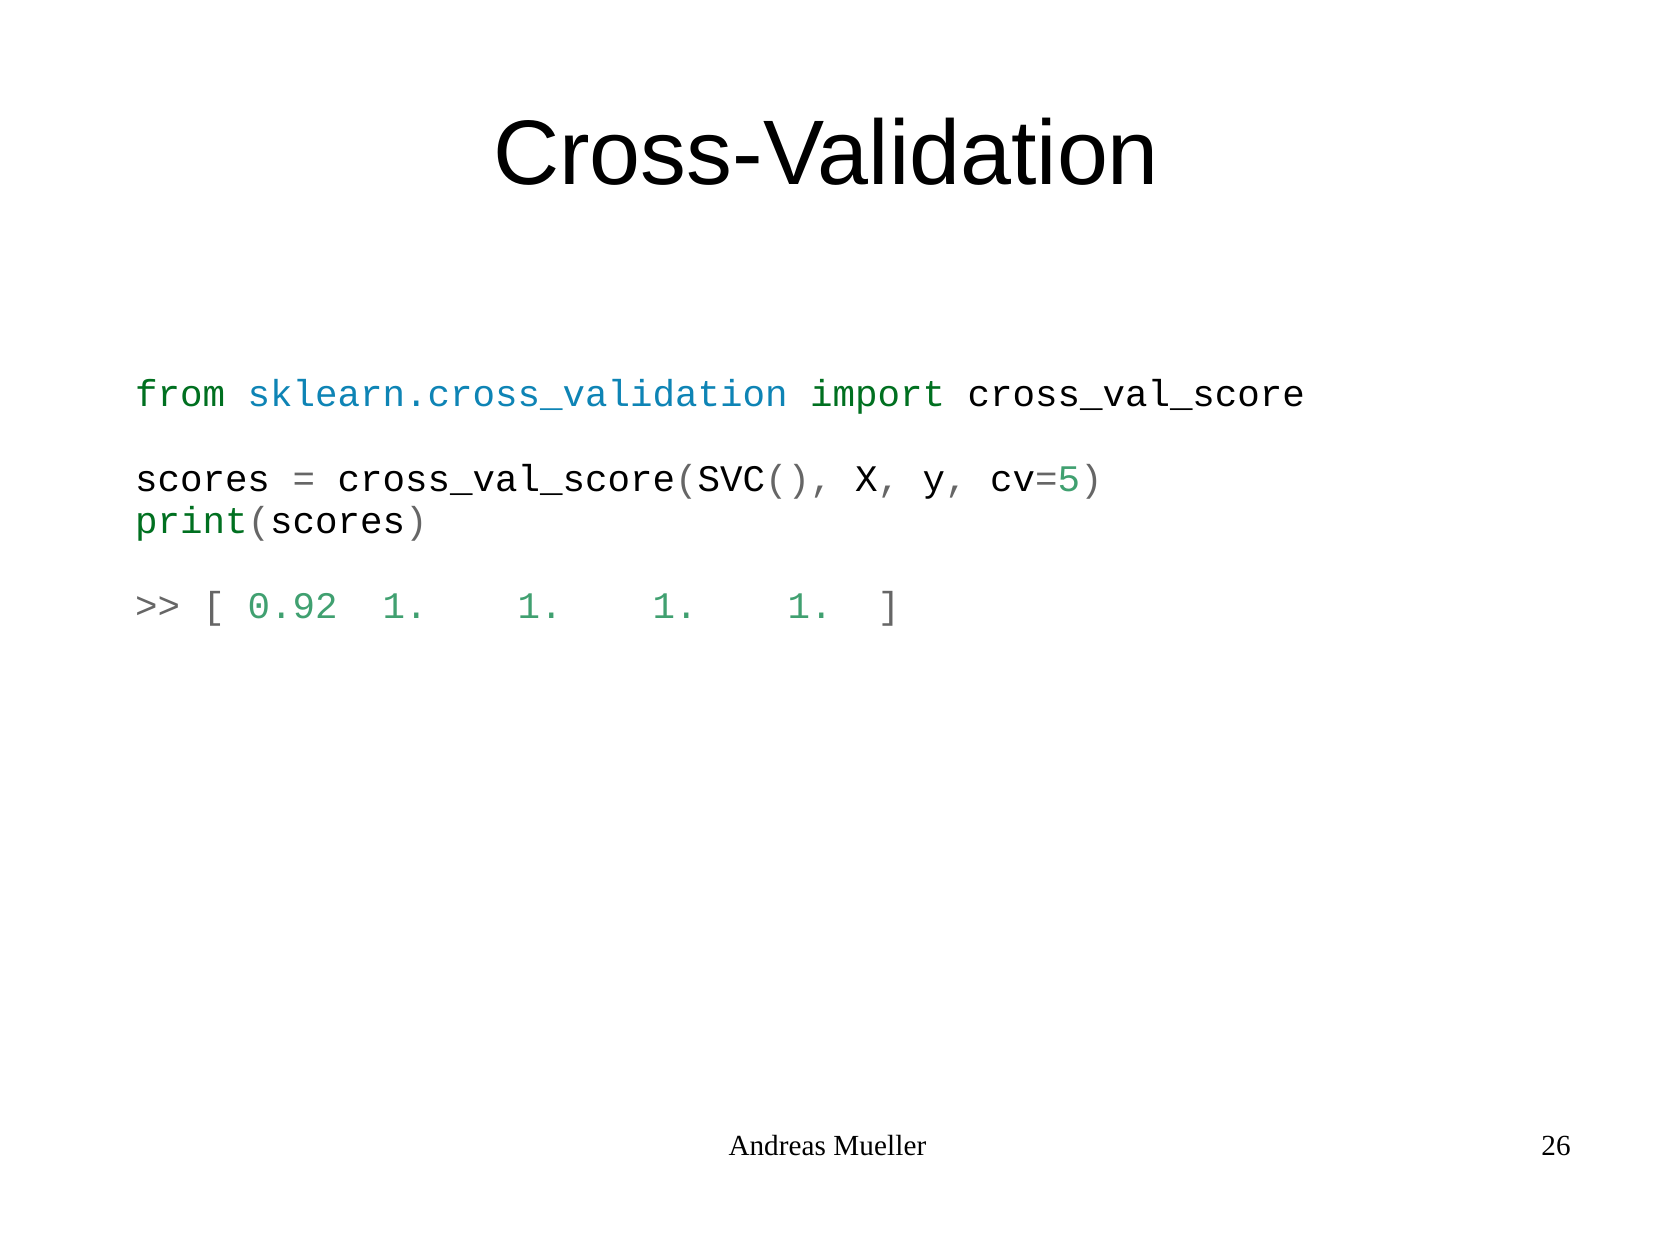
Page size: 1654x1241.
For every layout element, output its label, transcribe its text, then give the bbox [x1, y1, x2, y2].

title Cross-Validation [82, 49, 1571, 257]
text_box from sklearn.cross_validation import cross_val_score scores = cross_val_score(SVC(), X, y, cv=5) print(scores) >> [ 0.92 1. 1. 1. 1. ] [135, 375, 1411, 675]
